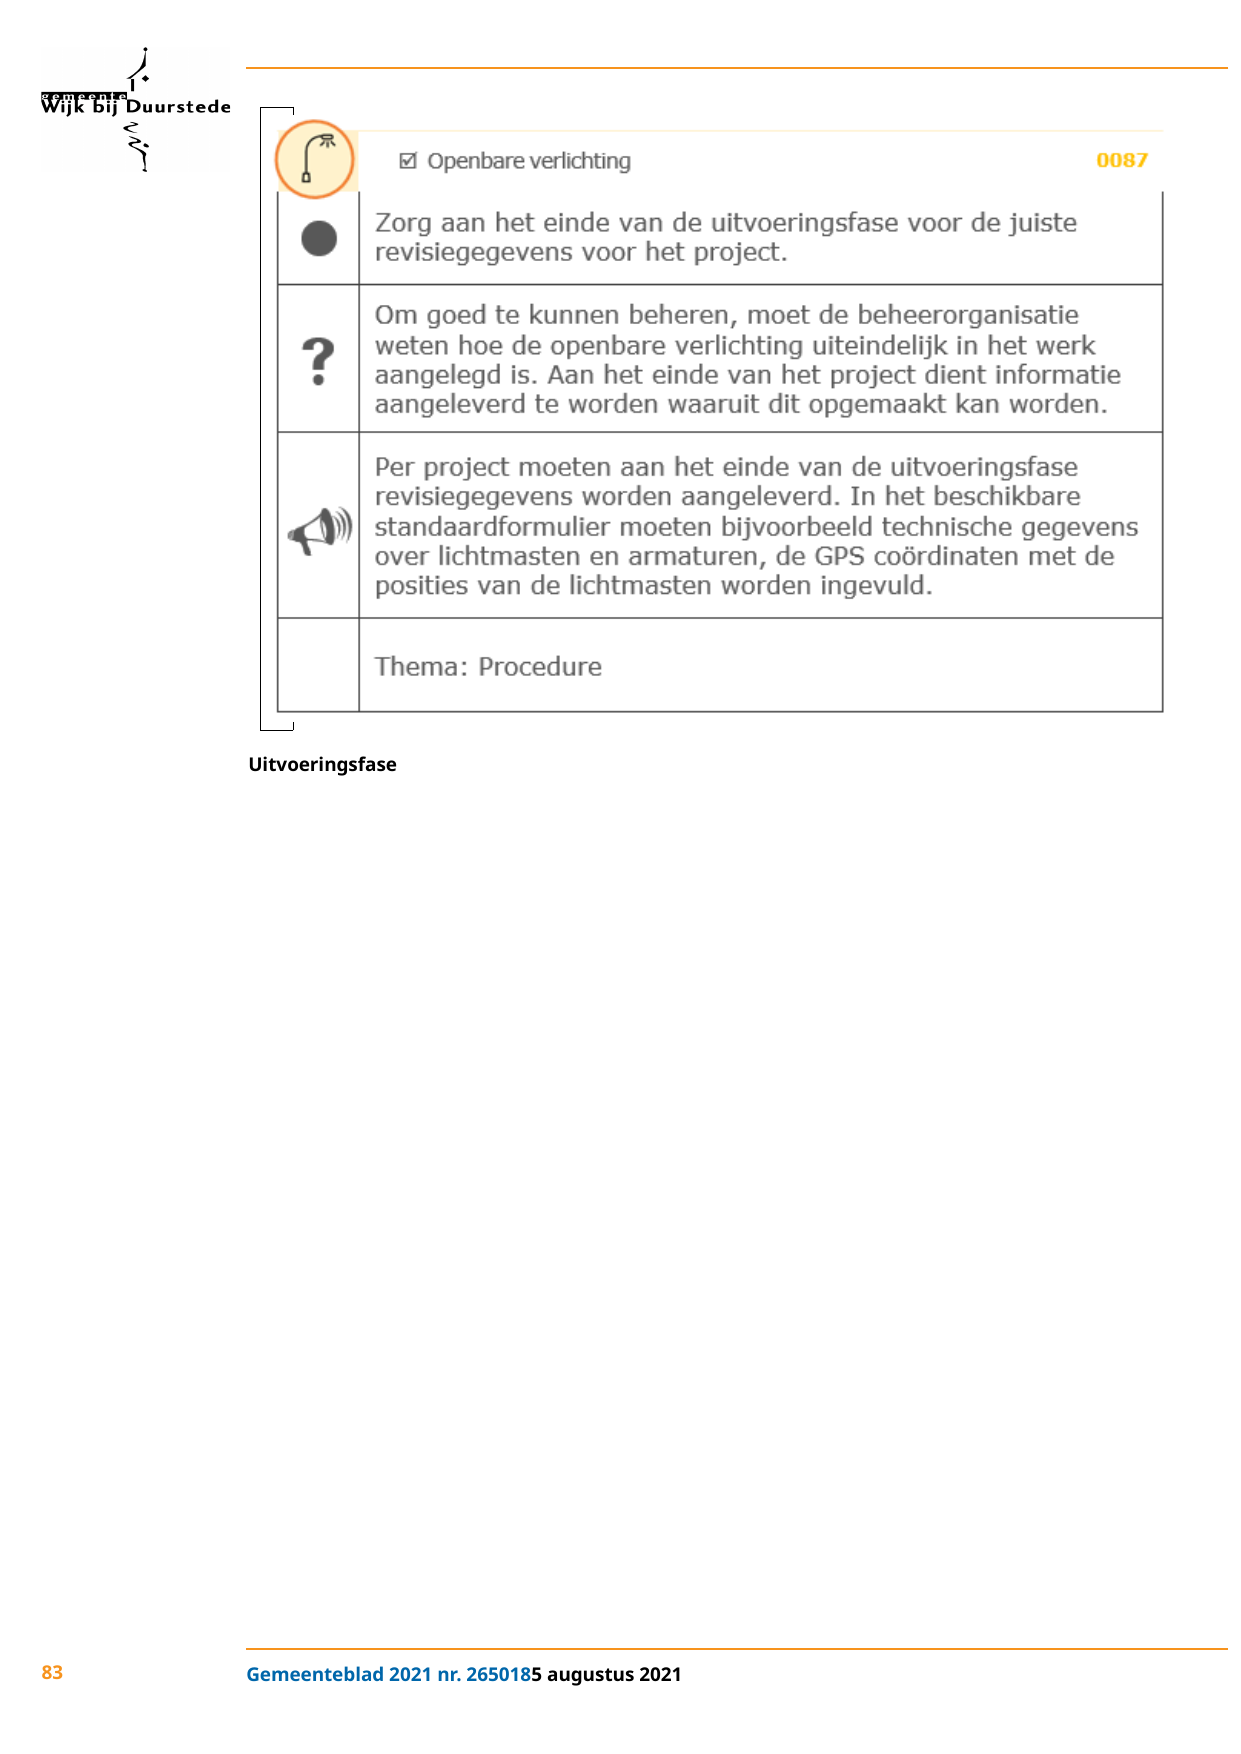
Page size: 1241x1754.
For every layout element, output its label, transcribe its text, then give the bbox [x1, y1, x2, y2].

picture [41, 47, 231, 172]
picture [268, 115, 1173, 722]
text Uitvoeringsfase [248, 752, 1152, 777]
